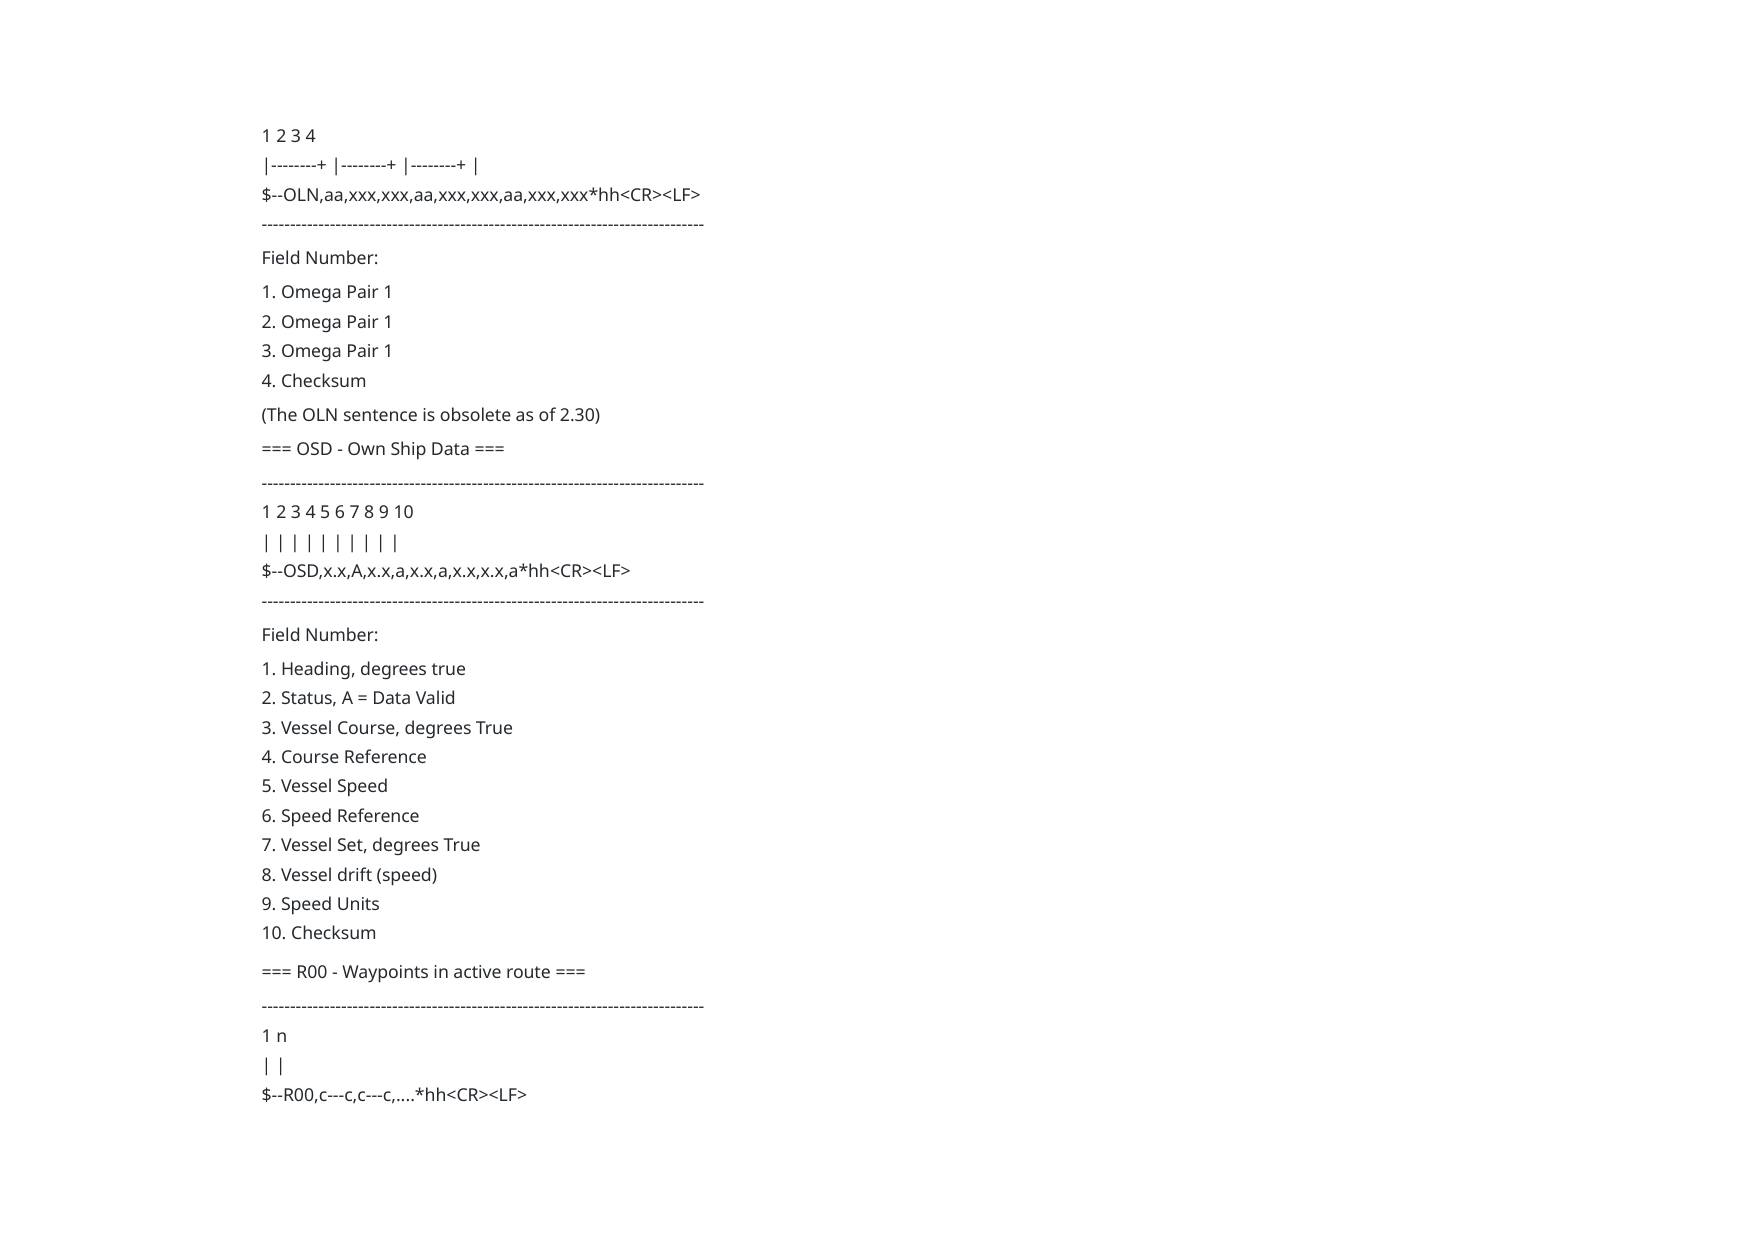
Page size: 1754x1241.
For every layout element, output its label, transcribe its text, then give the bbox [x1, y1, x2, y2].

table_cell [118, 651, 261, 680]
table_cell 1 2 3 4 [261, 118, 1636, 147]
table_cell [118, 710, 261, 739]
table_cell [118, 431, 261, 460]
table_cell [118, 275, 261, 304]
table_cell [118, 177, 261, 206]
table_cell 4. Course Reference [261, 739, 1636, 768]
table_cell [118, 886, 261, 915]
table_cell ------------------------------------------------------------------------------ [261, 583, 1636, 612]
table_cell [118, 392, 261, 397]
table_cell [118, 270, 261, 274]
table_cell [118, 1018, 261, 1047]
table_cell [118, 236, 261, 240]
table_cell [118, 827, 261, 857]
table_cell [118, 495, 261, 524]
table_cell [118, 950, 261, 954]
table_cell [261, 236, 1636, 240]
table_cell [261, 270, 1636, 274]
table_cell $--OLN,aa,xxx,xxx,aa,xxx,xxx,aa,xxx,xxx*hh<CR><LF> [261, 177, 1636, 206]
table_cell [118, 984, 261, 988]
table_cell 3. Omega Pair 1 [261, 333, 1636, 363]
table_cell Field Number: [261, 617, 1636, 646]
table_cell [118, 333, 261, 363]
table_cell | | | | | | | | | | [261, 524, 1636, 553]
table_cell [118, 954, 261, 984]
table_cell [118, 524, 261, 553]
table_cell [261, 984, 1636, 988]
table_cell [118, 206, 261, 236]
table_cell 5. Vessel Speed [261, 769, 1636, 798]
table_cell [118, 739, 261, 768]
table_cell [118, 148, 261, 177]
table_cell [261, 945, 1636, 949]
table_cell $--R00,c---c,c---c,....*hh<CR><LF> [261, 1077, 1636, 1106]
table_cell (The OLN sentence is obsolete as of 2.30) [261, 397, 1636, 426]
table_cell [118, 769, 261, 798]
table_cell [118, 363, 261, 392]
table_cell [118, 553, 261, 583]
table_cell [118, 989, 261, 1018]
table_cell [118, 798, 261, 827]
table_cell 1 n [261, 1018, 1636, 1047]
table_cell [261, 612, 1636, 617]
table_cell [118, 857, 261, 886]
table_cell [261, 950, 1636, 954]
table_cell [118, 465, 261, 494]
table_cell 6. Speed Reference [261, 798, 1636, 827]
table_cell [118, 118, 261, 147]
table_cell 2. Omega Pair 1 [261, 304, 1636, 333]
table_cell 8. Vessel drift (speed) [261, 857, 1636, 886]
table_cell ------------------------------------------------------------------------------ [261, 989, 1636, 1018]
table_cell [118, 617, 261, 646]
table_cell 2. Status, A = Data Valid [261, 680, 1636, 710]
table_cell 10. Checksum [261, 915, 1636, 945]
table_cell [261, 426, 1636, 431]
table_cell 9. Speed Units [261, 886, 1636, 915]
table_cell [118, 1047, 261, 1077]
table_cell === R00 - Waypoints in active route === [261, 954, 1636, 984]
table_cell 1 2 3 4 5 6 7 8 9 10 [261, 495, 1636, 524]
table_cell [118, 612, 261, 617]
table_cell [118, 460, 261, 465]
table_cell [118, 426, 261, 431]
table_cell $--OSD,x.x,A,x.x,a,x.x,a,x.x,x.x,a*hh<CR><LF> [261, 553, 1636, 583]
table_cell [118, 240, 261, 270]
table_cell ------------------------------------------------------------------------------ [261, 465, 1636, 494]
table_cell ------------------------------------------------------------------------------ [261, 206, 1636, 236]
table_cell [118, 680, 261, 710]
table_cell [118, 915, 261, 945]
table_cell 7. Vessel Set, degrees True [261, 827, 1636, 857]
table_cell 4. Checksum [261, 363, 1636, 392]
table_cell === OSD - Own Ship Data === [261, 431, 1636, 460]
table_cell [118, 646, 261, 651]
table_cell 3. Vessel Course, degrees True [261, 710, 1636, 739]
table_cell [261, 392, 1636, 397]
table_cell [118, 1077, 261, 1106]
table_cell |--------+ |--------+ |--------+ | [261, 148, 1636, 177]
table_cell [118, 583, 261, 612]
table_cell | | [261, 1047, 1636, 1077]
table_cell [118, 397, 261, 426]
table_cell 1. Omega Pair 1 [261, 275, 1636, 304]
table_cell 1. Heading, degrees true [261, 651, 1636, 680]
table_cell [118, 945, 261, 949]
table_cell [261, 460, 1636, 465]
table_cell [118, 304, 261, 333]
table_cell [261, 646, 1636, 651]
table_cell Field Number: [261, 240, 1636, 270]
